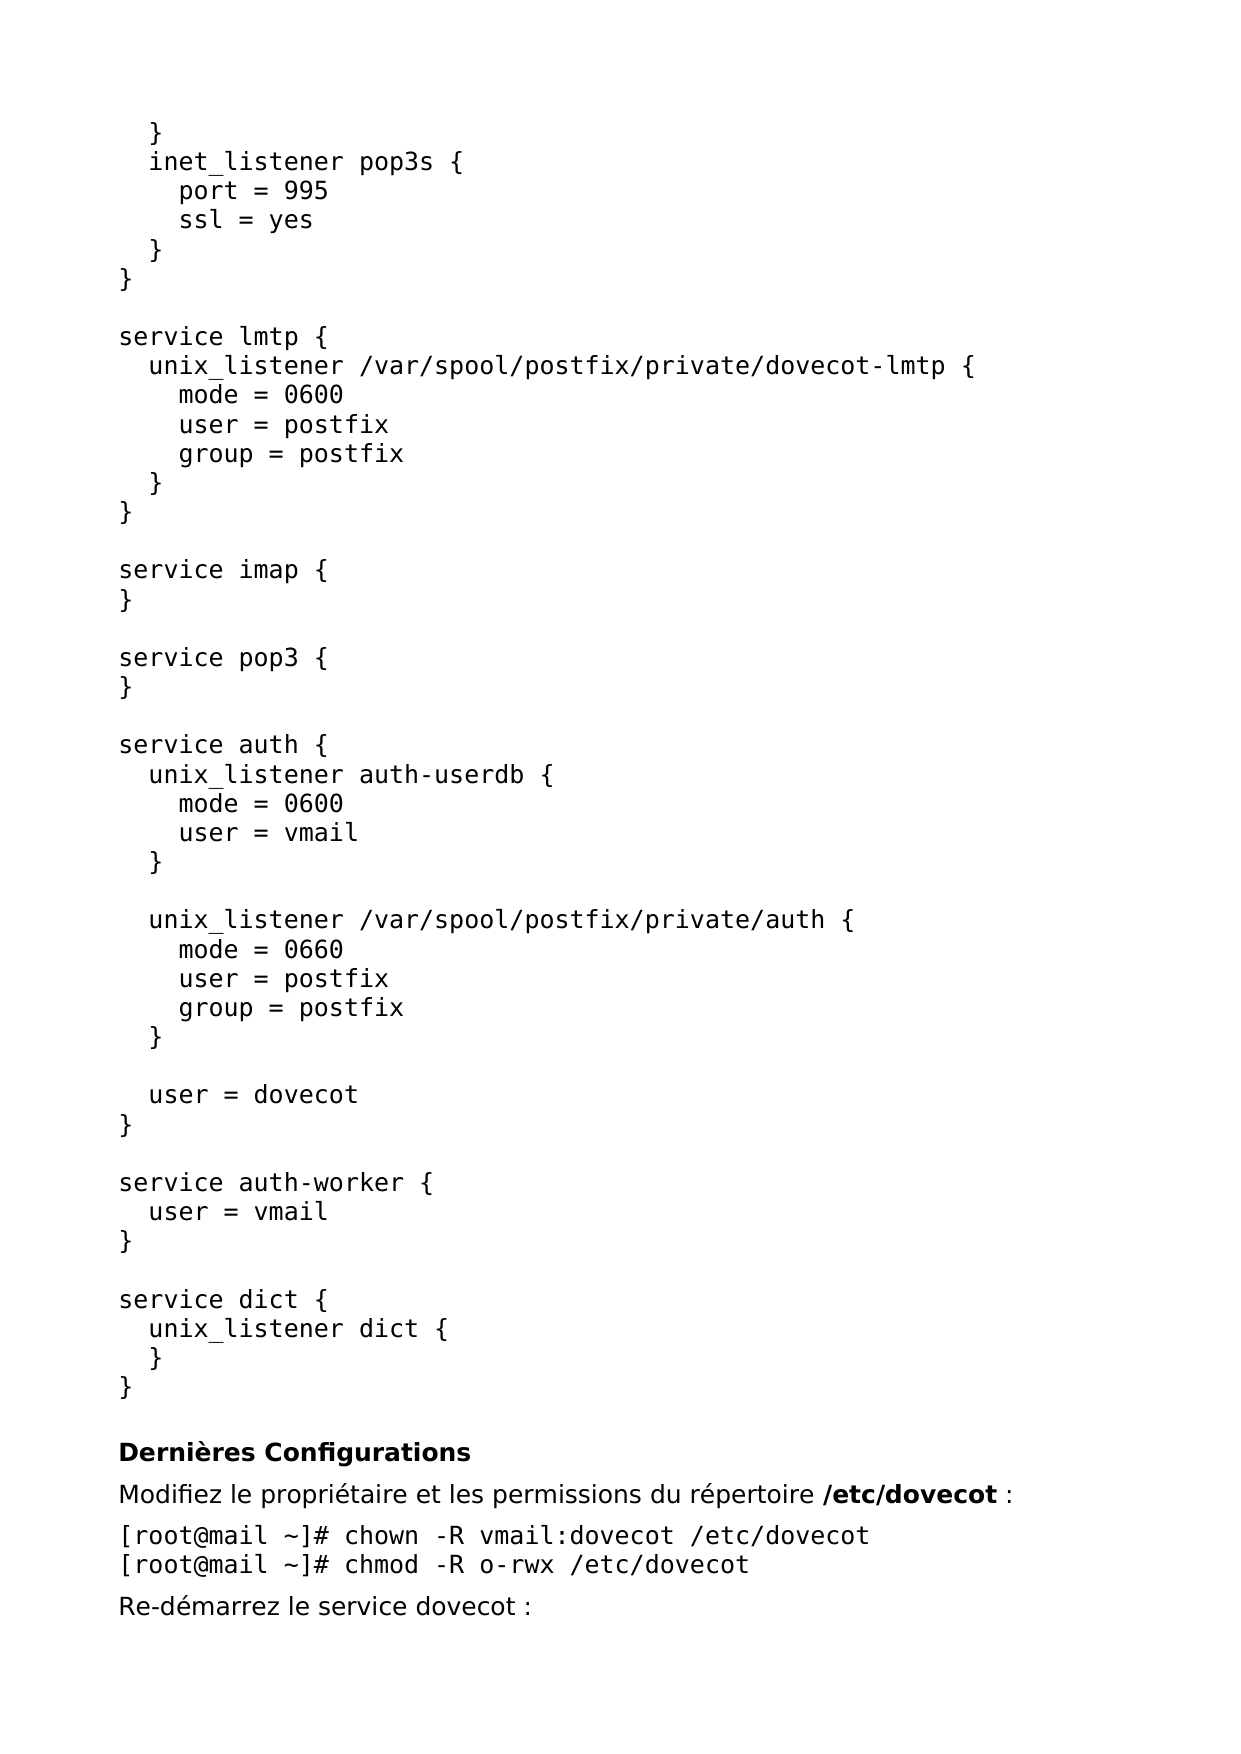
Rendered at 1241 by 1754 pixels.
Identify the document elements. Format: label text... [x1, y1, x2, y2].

text Modifiez le propriétaire et les permissions du répertoire /etc/dovecot : [118, 1480, 1122, 1509]
text [root@mail ~]# chown -R vmail:dovecot /etc/dovecot [root@mail ~]# chmod -R o-rwx /etc/dovecot [118, 1522, 1122, 1580]
subtitle Dernières Configurations [118, 1438, 1122, 1467]
text } inet_listener pop3s { port = 995 ssl = yes } } service lmtp { unix_listener /var/spool/postfix/private/dovecot-lmtp { mode = 0600 user = postfix group = postfix } } service imap { } service pop3 { } service auth { unix_listener auth-userdb { mode = 0600 user = vmail } unix_listener /var/spool/postfix/private/auth { mode = 0660 user = postfix group = postfix } user = dovecot } service auth-worker { user = vmail } service dict { unix_listener dict { } } [118, 118, 1122, 1401]
text Re-démarrez le service dovecot : [118, 1592, 1122, 1621]
